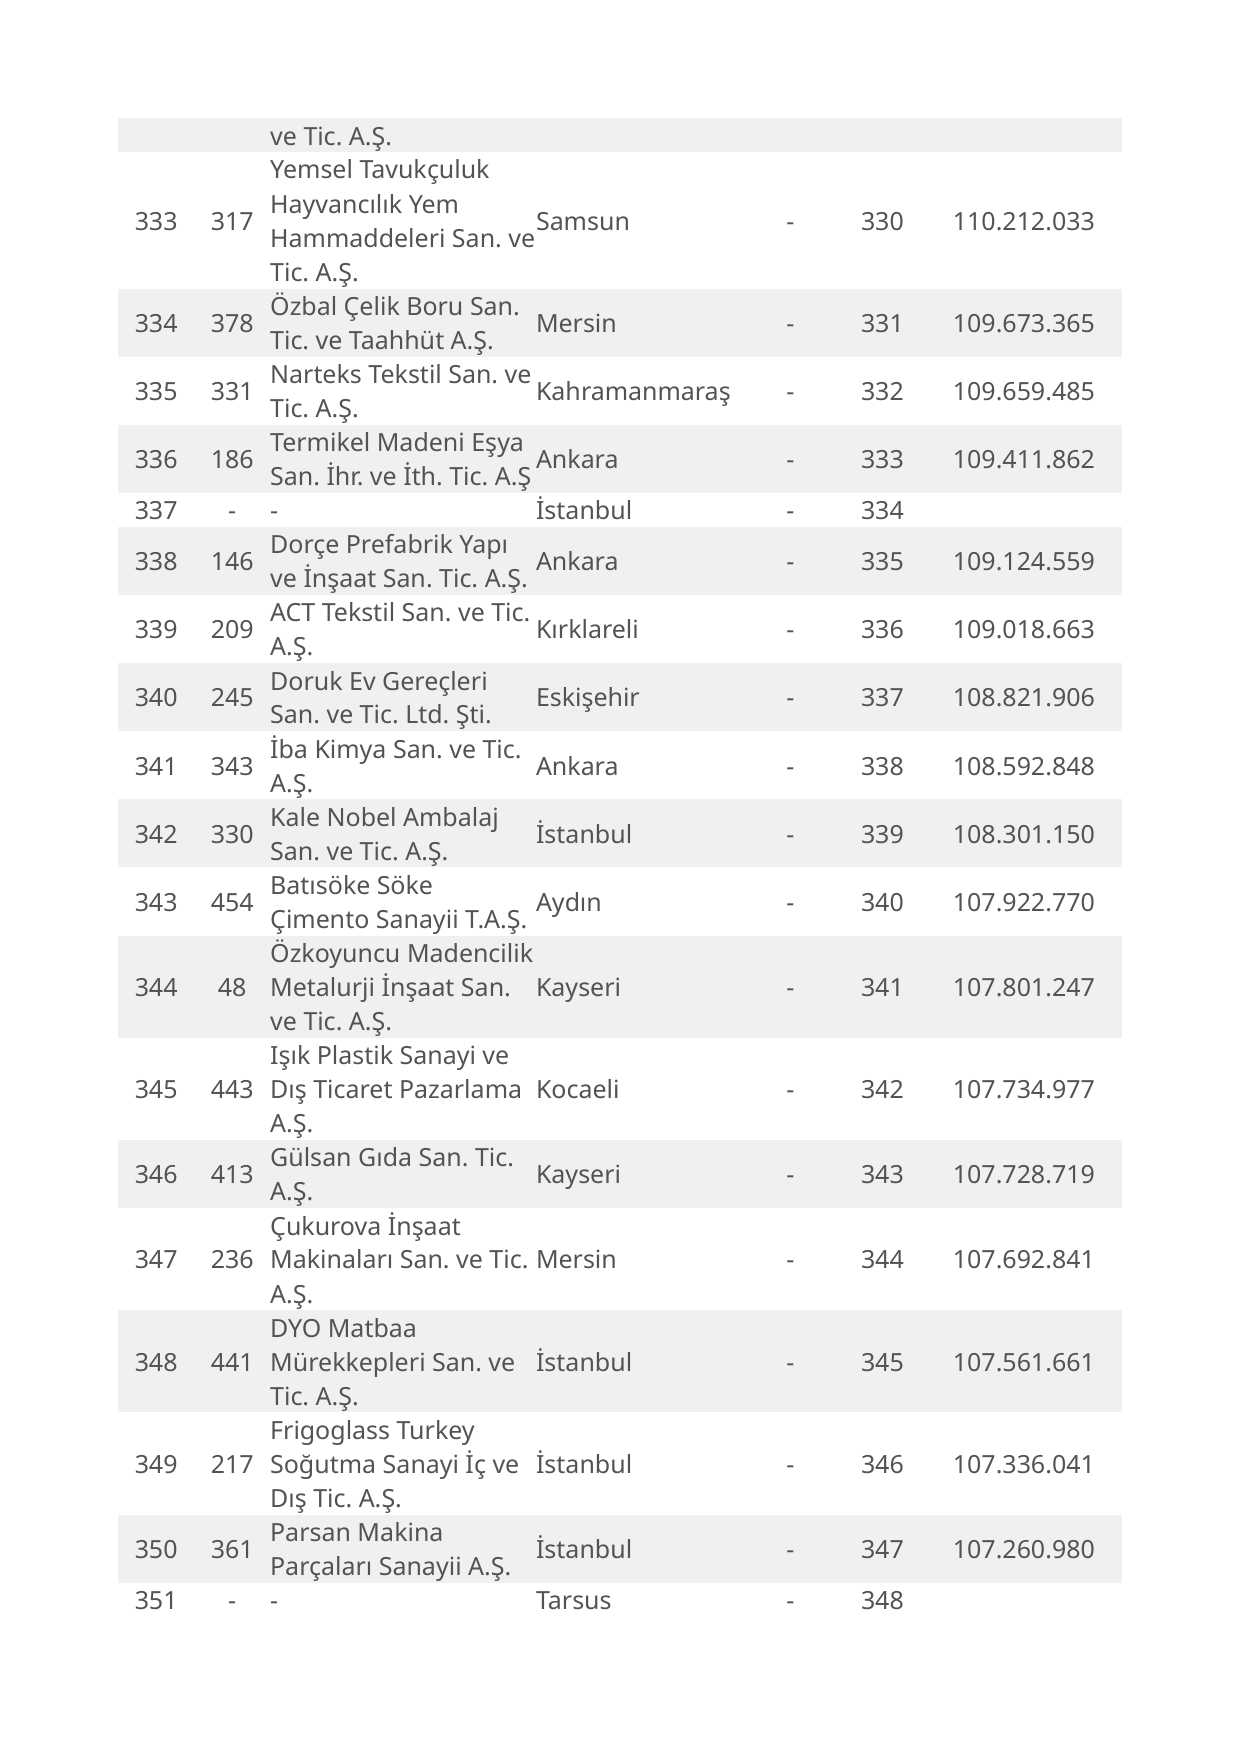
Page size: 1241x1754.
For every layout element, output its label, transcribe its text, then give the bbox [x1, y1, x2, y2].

table_cell Kırklareli [536, 595, 741, 663]
table_cell 361 [194, 1515, 270, 1583]
table_cell 341 [839, 936, 925, 1038]
table_cell Tarsus [536, 1583, 741, 1617]
table_cell - [741, 527, 839, 595]
table_cell - [741, 1515, 839, 1583]
table_cell [118, 118, 194, 152]
table_cell 454 [194, 868, 270, 936]
table_cell [925, 1583, 1122, 1617]
table_cell 344 [839, 1208, 925, 1310]
table_cell 333 [118, 152, 194, 288]
table_cell Gülsan Gıda San. Tic. A.Ş. [270, 1140, 536, 1208]
table_cell 443 [194, 1038, 270, 1140]
table_cell 339 [839, 799, 925, 867]
table_cell 109.018.663 [925, 595, 1122, 663]
table_cell 349 [118, 1413, 194, 1515]
table_cell Işık Plastik Sanayi ve Dış Ticaret Pazarlama A.Ş. [270, 1038, 536, 1140]
table_cell 236 [194, 1208, 270, 1310]
table_cell Mersin [536, 289, 741, 357]
table_cell 334 [839, 493, 925, 527]
table_cell 342 [118, 799, 194, 867]
table_cell - [270, 493, 536, 527]
table_cell - [741, 1208, 839, 1310]
table_cell 186 [194, 425, 270, 493]
table_cell Özbal Çelik Boru San. Tic. ve Taahhüt A.Ş. [270, 289, 536, 357]
table_cell Batısöke Söke Çimento Sanayii T.A.Ş. [270, 868, 536, 936]
table_cell Ankara [536, 425, 741, 493]
table_cell - [741, 868, 839, 936]
table_cell 330 [839, 152, 925, 288]
table_cell 345 [839, 1310, 925, 1412]
table_cell 108.592.848 [925, 731, 1122, 799]
table_cell Kayseri [536, 936, 741, 1038]
table_cell 209 [194, 595, 270, 663]
table_cell [536, 118, 741, 152]
table_cell - [741, 118, 839, 152]
table_cell 109.124.559 [925, 527, 1122, 595]
table_cell 107.922.770 [925, 868, 1122, 936]
table_cell Mersin [536, 1208, 741, 1310]
table_cell Çukurova İnşaat Makinaları San. ve Tic. A.Ş. [270, 1208, 536, 1310]
table_cell 109.659.485 [925, 357, 1122, 425]
table_cell 107.801.247 [925, 936, 1122, 1038]
table_cell 344 [118, 936, 194, 1038]
table_cell Kayseri [536, 1140, 741, 1208]
table_cell - [741, 1413, 839, 1515]
table_cell 107.734.977 [925, 1038, 1122, 1140]
table_cell 441 [194, 1310, 270, 1412]
table_cell 338 [839, 731, 925, 799]
table_cell 345 [118, 1038, 194, 1140]
table_cell - [741, 663, 839, 731]
table_cell - [741, 1583, 839, 1617]
table_cell 413 [194, 1140, 270, 1208]
table_cell 109.673.365 [925, 289, 1122, 357]
table_cell 347 [118, 1208, 194, 1310]
table_cell 332 [839, 357, 925, 425]
table_cell 350 [118, 1515, 194, 1583]
table_cell - [741, 936, 839, 1038]
table_cell 107.561.661 [925, 1310, 1122, 1412]
table_cell - [194, 493, 270, 527]
table_cell 107.260.980 [925, 1515, 1122, 1583]
table_cell 346 [839, 1413, 925, 1515]
table_cell 335 [118, 357, 194, 425]
table_cell - [741, 1140, 839, 1208]
table_cell 340 [839, 868, 925, 936]
table_cell DYO Matbaa Mürekkepleri San. ve Tic. A.Ş. [270, 1310, 536, 1412]
table_cell - [741, 1310, 839, 1412]
table_cell 334 [118, 289, 194, 357]
table_cell ACT Tekstil San. ve Tic. A.Ş. [270, 595, 536, 663]
table_cell ve Tic. A.Ş. [270, 118, 536, 152]
table_cell - [270, 1583, 536, 1617]
table_cell - [741, 357, 839, 425]
table_cell Kocaeli [536, 1038, 741, 1140]
table_cell 146 [194, 527, 270, 595]
table_cell 331 [194, 357, 270, 425]
table_cell 337 [839, 663, 925, 731]
table_cell 336 [118, 425, 194, 493]
table_cell İstanbul [536, 799, 741, 867]
table_cell İba Kimya San. ve Tic. A.Ş. [270, 731, 536, 799]
table_cell [194, 118, 270, 152]
table_cell 107.692.841 [925, 1208, 1122, 1310]
table_cell İstanbul [536, 493, 741, 527]
table_cell 108.821.906 [925, 663, 1122, 731]
table_cell 107.728.719 [925, 1140, 1122, 1208]
table_cell Dorçe Prefabrik Yapı ve İnşaat San. Tic. A.Ş. [270, 527, 536, 595]
table_cell Ankara [536, 731, 741, 799]
table_cell 339 [118, 595, 194, 663]
table_cell 245 [194, 663, 270, 731]
table_cell Özkoyuncu Madencilik Metalurji İnşaat San. ve Tic. A.Ş. [270, 936, 536, 1038]
table_cell 347 [839, 1515, 925, 1583]
table_cell Parsan Makina Parçaları Sanayii A.Ş. [270, 1515, 536, 1583]
table_cell 110.212.033 [925, 152, 1122, 288]
table_cell 343 [118, 868, 194, 936]
table_cell Ankara [536, 527, 741, 595]
table_cell - [741, 152, 839, 288]
table_cell - [741, 425, 839, 493]
table_cell İstanbul [536, 1413, 741, 1515]
table_cell 346 [118, 1140, 194, 1208]
table_cell 335 [839, 527, 925, 595]
table_cell Frigoglass Turkey Soğutma Sanayi İç ve Dış Tic. A.Ş. [270, 1413, 536, 1515]
table_cell - [194, 1583, 270, 1617]
table_cell 109.411.862 [925, 425, 1122, 493]
table_cell 342 [839, 1038, 925, 1140]
table_cell Yemsel Tavukçuluk Hayvancılık Yem Hammaddeleri San. ve Tic. A.Ş. [270, 152, 536, 288]
table_cell [839, 118, 925, 152]
table_cell - [741, 493, 839, 527]
table_cell İstanbul [536, 1515, 741, 1583]
table_cell İstanbul [536, 1310, 741, 1412]
table_cell 343 [194, 731, 270, 799]
table_cell Eskişehir [536, 663, 741, 731]
table_cell Kahramanmaraş [536, 357, 741, 425]
table_cell 108.301.150 [925, 799, 1122, 867]
table_cell Termikel Madeni Eşya San. İhr. ve İth. Tic. A.Ş [270, 425, 536, 493]
table_cell 333 [839, 425, 925, 493]
table_cell - [741, 799, 839, 867]
table_cell 348 [118, 1310, 194, 1412]
table_cell 348 [839, 1583, 925, 1617]
table_cell 217 [194, 1413, 270, 1515]
table_cell [925, 118, 1122, 152]
table_cell Aydın [536, 868, 741, 936]
table_cell - [741, 1038, 839, 1140]
table_cell 317 [194, 152, 270, 288]
table_cell 337 [118, 493, 194, 527]
table_cell Kale Nobel Ambalaj San. ve Tic. A.Ş. [270, 799, 536, 867]
table_cell - [741, 595, 839, 663]
table_cell 340 [118, 663, 194, 731]
table_cell 378 [194, 289, 270, 357]
table_cell - [741, 731, 839, 799]
table_cell Samsun [536, 152, 741, 288]
table_cell 338 [118, 527, 194, 595]
table_cell [925, 493, 1122, 527]
table_cell 341 [118, 731, 194, 799]
table_cell 343 [839, 1140, 925, 1208]
table_cell 336 [839, 595, 925, 663]
table_cell 107.336.041 [925, 1413, 1122, 1515]
table_cell - [741, 289, 839, 357]
table_cell Narteks Tekstil San. ve Tic. A.Ş. [270, 357, 536, 425]
table_cell 48 [194, 936, 270, 1038]
table_cell 330 [194, 799, 270, 867]
table_cell 351 [118, 1583, 194, 1617]
table_cell 331 [839, 289, 925, 357]
table_cell Doruk Ev Gereçleri San. ve Tic. Ltd. Şti. [270, 663, 536, 731]
